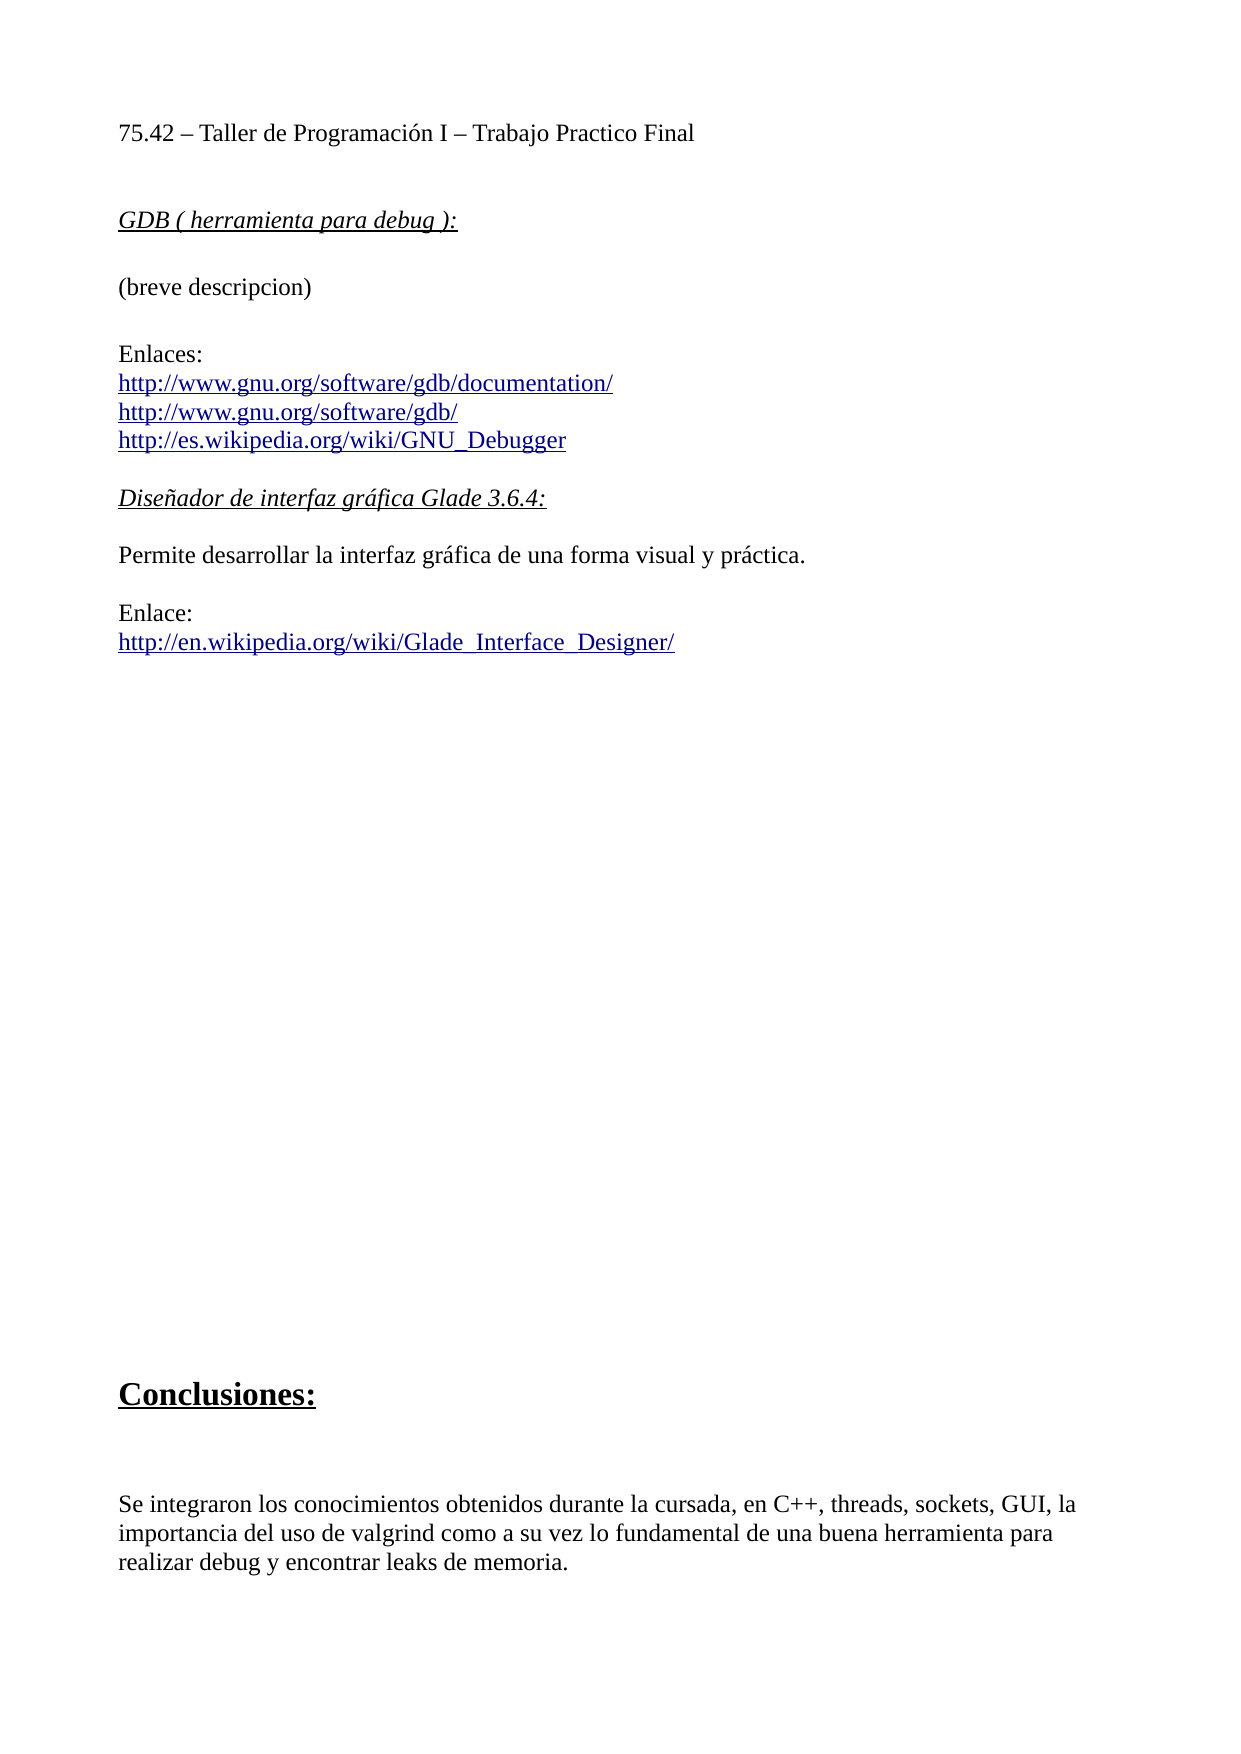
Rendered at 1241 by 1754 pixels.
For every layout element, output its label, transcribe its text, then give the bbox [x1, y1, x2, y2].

text Enlaces: [118, 339, 1122, 368]
text Diseñador de interfaz gráfica Glade 3.6.4: [118, 483, 1122, 512]
text http://es.wikipedia.org/wiki/GNU_Debugger [118, 426, 1122, 454]
text (breve descripcion) [118, 272, 1122, 301]
text Enlace: [118, 598, 1122, 627]
text GDB ( herramienta para debug ): [118, 205, 1122, 234]
text Conclusiones: [118, 1374, 1122, 1413]
text Permite desarrollar la interfaz gráfica de una forma visual y práctica. [118, 541, 1122, 569]
text http://www.gnu.org/software/gdb/documentation/ [118, 368, 1122, 397]
text Se integraron los conocimientos obtenidos durante la cursada, en C++, threads, sockets, GUI, la importancia del uso de valgrind como a su vez lo fundamental de una buena herramienta para realizar debug y encontrar leaks de memoria. [118, 1489, 1122, 1576]
text http://en.wikipedia.org/wiki/Glade_Interface_Designer/ [118, 627, 1122, 656]
text http://www.gnu.org/software/gdb/ [118, 397, 1122, 426]
